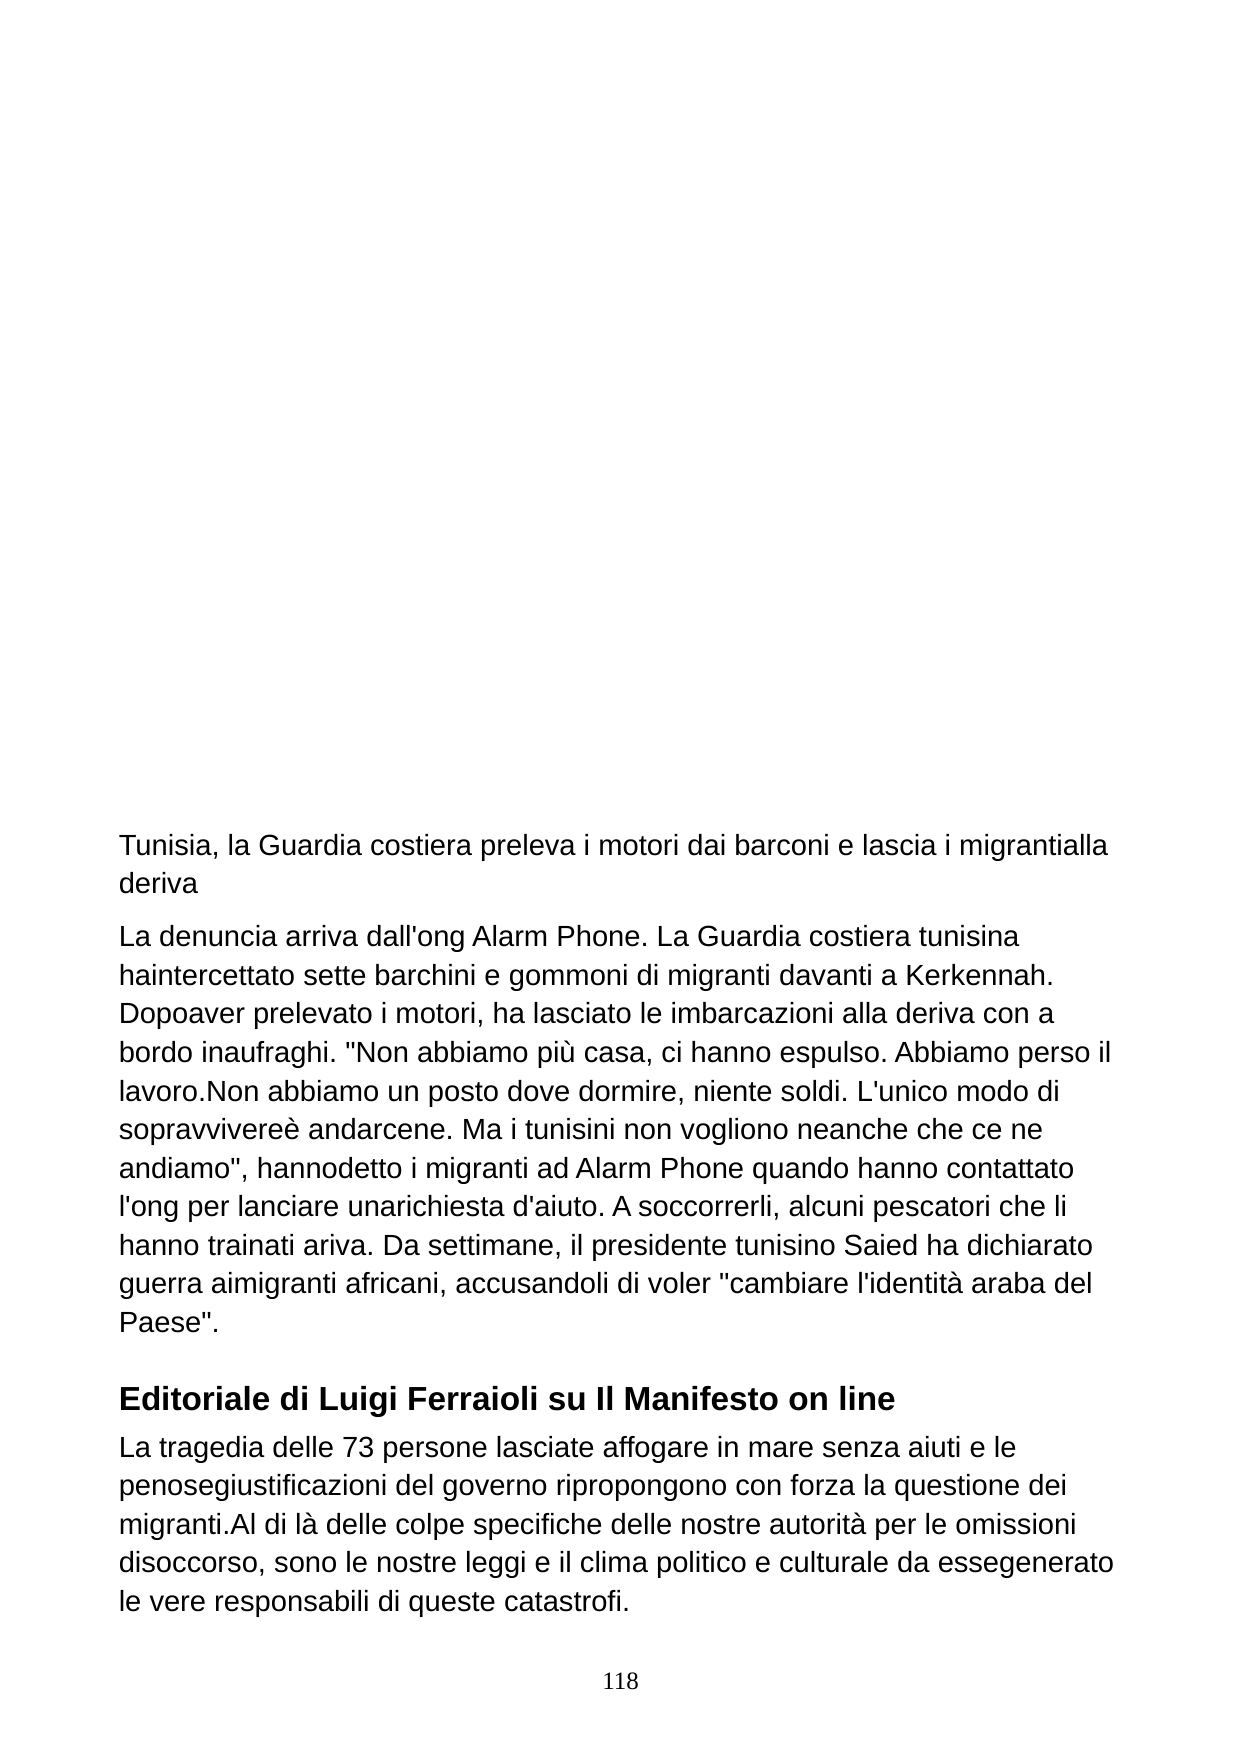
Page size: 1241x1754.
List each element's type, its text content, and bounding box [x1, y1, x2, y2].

text La denuncia arriva dall'ong Alarm Phone. La Guardia costiera tunisina haintercettato sette barchini e gommoni di migranti davanti a Kerkennah. Dopoaver prelevato i motori, ha lasciato le imbarcazioni alla deriva con a bordo inaufraghi. "Non abbiamo più casa, ci hanno espulso. Abbiamo perso il lavoro.Non abbiamo un posto dove dormire, niente soldi. L'unico modo di sopravvivereè andarcene. Ma i tunisini non vogliono neanche che ce ne andiamo", hannodetto i migranti ad Alarm Phone quando hanno contattato l'ong per lanciare unarichiesta d'aiuto. A soccorrerli, alcuni pescatori che li hanno trainati ariva. Da settimane, il presidente tunisino Saied ha dichiarato guerra aimigranti africani, accusandoli di voler "cambiare l'identità araba del Paese". [118, 919, 1122, 1338]
subtitle Editoriale di Luigi Ferraioli su Il Manifesto on line [118, 1379, 1122, 1417]
text Tunisia, la Guardia costiera preleva i motori dai barconi e lascia i migrantialla deriva [118, 828, 1122, 900]
text La tragedia delle 73 persone lasciate affogare in mare senza aiuti e le penosegiustificazioni del governo ripropongono con forza la questione dei migranti.Al di là delle colpe specifiche delle nostre autorità per le omissioni disoccorso, sono le nostre leggi e il clima politico e culturale da essegenerato le vere responsabili di queste catastrofi. [118, 1430, 1122, 1617]
